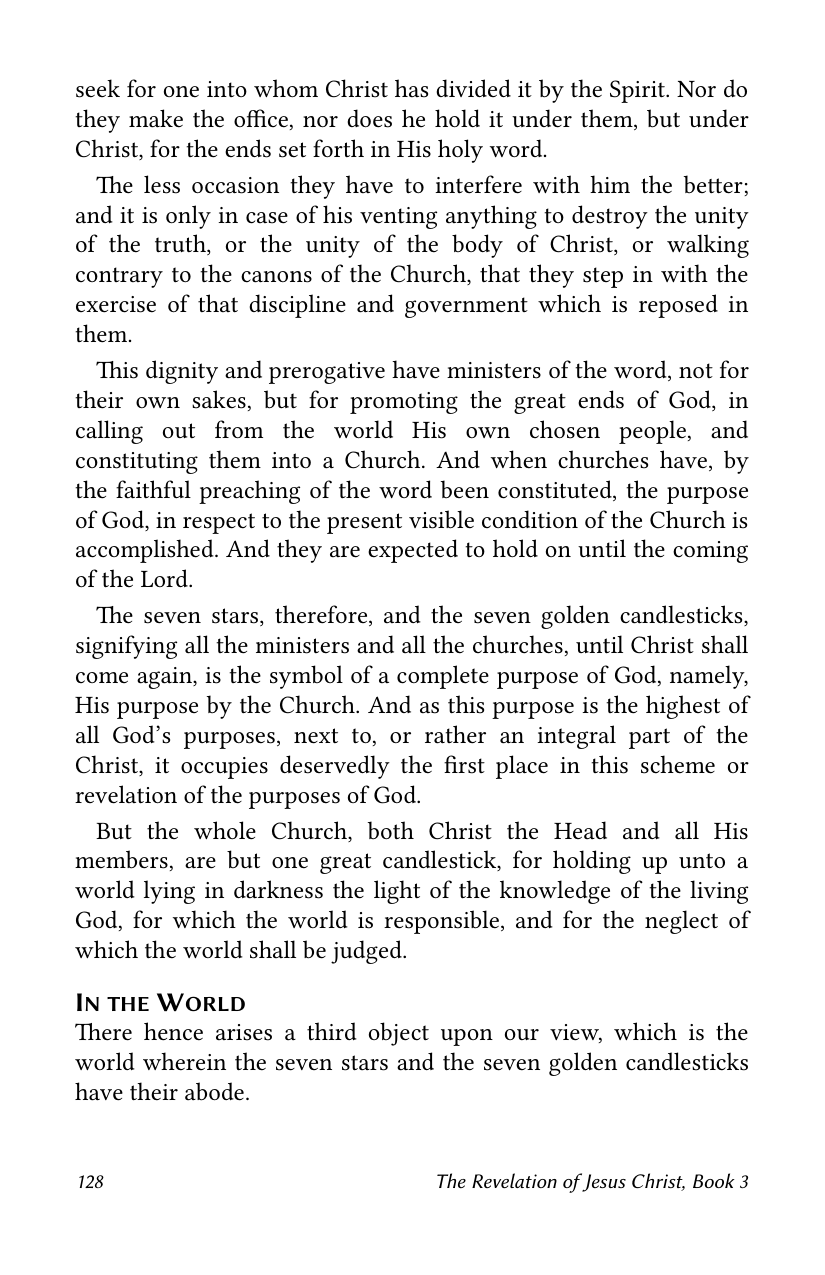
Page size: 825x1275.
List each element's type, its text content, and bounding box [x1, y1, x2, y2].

subtitle In the World [75, 987, 750, 1018]
text But the whole Church, both Christ the Head and all His members, are but one great candlestick, for holding up unto a world lying in darkness the light of the knowledge of the living God, for which the world is responsible, and for the neglect of which the world shall be judged. [75, 817, 750, 965]
text The less occasion they have to interfere with him the better; and it is only in case of his venting anything to destroy the unity of the truth, or the unity of the body of Christ, or walking contrary to the canons of the Church, that they step in with the exercise of that discipline and government which is reposed in them. [75, 171, 750, 349]
text This dignity and prerogative have ministers of the word, not for their own sakes, but for promoting the great ends of God, in calling out from the world His own chosen people, and constituting them into a Church. And when churches have, by the faithful preaching of the word been constituted, the purpose of God, in respect to the present visible condition of the Church is accomplished. And they are expected to hold on until the coming of the Lord. [75, 356, 750, 594]
text There hence arises a third object upon our view, which is the world wherein the seven stars and the seven golden candlesticks have their abode. [75, 1018, 750, 1106]
text The seven stars, therefore, and the seven golden candlesticks, signifying all the ministers and all the churches, until Christ shall come again, is the symbol of a complete purpose of God, namely, His purpose by the Church. And as this purpose is the highest of all God’s purposes, next to, or rather an integral part of the Christ, it occupies deservedly the first place in this scheme or revelation of the purposes of God. [75, 601, 750, 809]
text seek for one into whom Christ has divided it by the Spirit. Nor do they make the office, nor does he hold it under them, but under Christ, for the ends set forth in His holy word. [75, 75, 750, 163]
